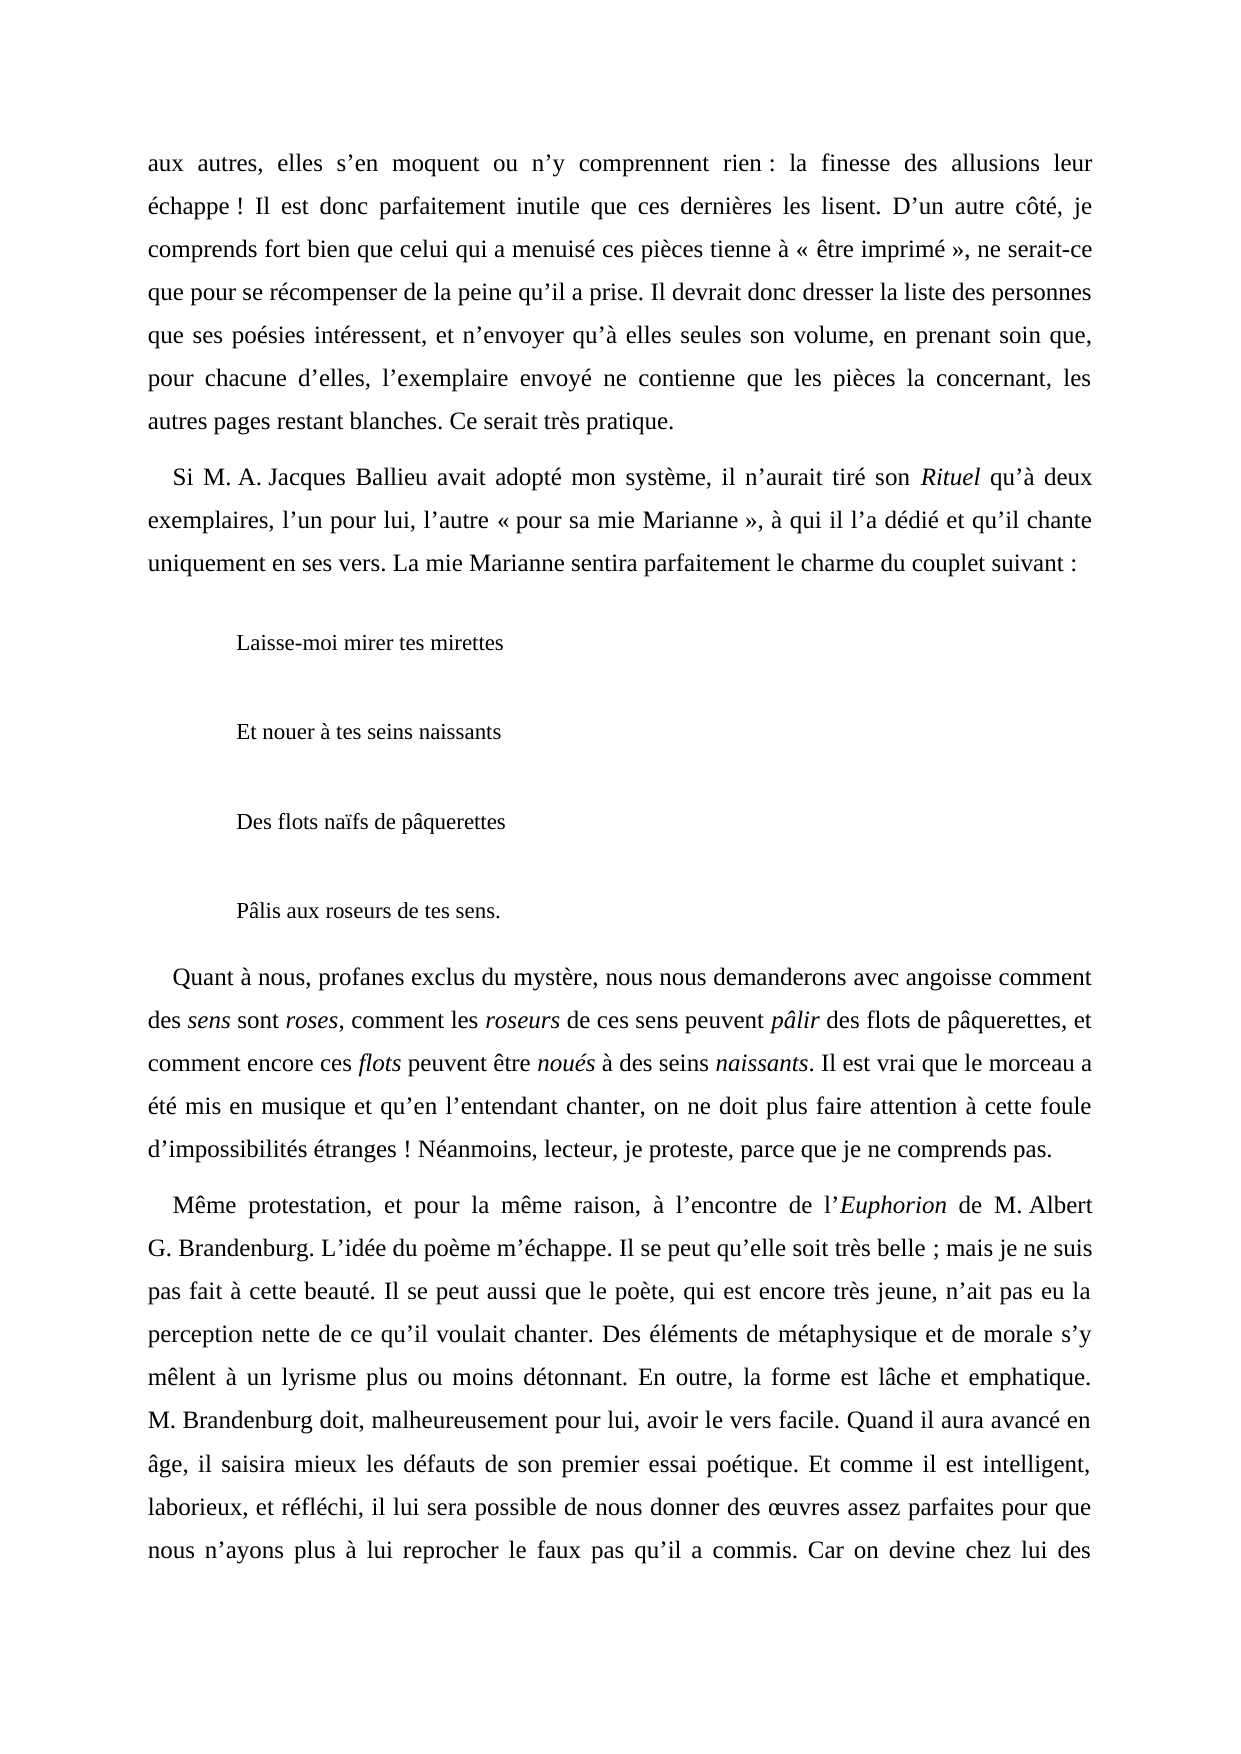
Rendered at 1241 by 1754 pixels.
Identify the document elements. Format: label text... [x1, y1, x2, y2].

text Si M. A. Jacques Ballieu avait adopté mon système, il n’aurait tiré son Rituel qu’à deux exemplaires, l’un pour lui, l’autre « pour sa mie Marianne », à qui il l’a dédié et qu’il chante uniquement en ses vers. La mie Marianne sentira parfaitement le charme du couplet suivant : [148, 462, 1093, 577]
text Laisse-moi mirer tes mirettes [236, 629, 1093, 655]
text Des flots naïfs de pâquerettes [236, 808, 1093, 834]
text Quant à nous, profanes exclus du mystère, nous nous demanderons avec angoisse comment des sens sont roses, comment les roseurs de ces sens peuvent pâlir des flots de pâquerettes, et comment encore ces flots peuvent être noués à des seins naissants. Il est vrai que le morceau a été mis en musique et qu’en l’entendant chanter, on ne doit plus faire attention à cette foule d’impossibilités étranges ! Néanmoins, lecteur, je proteste, parce que je ne comprends pas. [148, 962, 1093, 1163]
text aux autres, elles s’en moquent ou n’y comprennent rien : la finesse des allusions leur échappe ! Il est donc parfaitement inutile que ces dernières les lisent. D’un autre côté, je comprends fort bien que celui qui a menuisé ces pièces tienne à « être imprimé », ne serait-ce que pour se récompenser de la peine qu’il a prise. Il devrait donc dresser la liste des personnes que ses poésies intéressent, et n’envoyer qu’à elles seules son volume, en prenant soin que, pour chacune d’elles, l’exemplaire envoyé ne contienne que les pièces la concernant, les autres pages restant blanches. Ce serait très pratique. [148, 148, 1093, 435]
text Et nouer à tes seins naissants [236, 718, 1093, 745]
text Pâlis aux roseurs de tes sens. [236, 897, 1093, 924]
text Même protestation, et pour la même raison, à l’encontre de l’Euphorion de M. Albert G. Brandenburg. L’idée du poème m’échappe. Il se peut qu’elle soit très belle ; mais je ne suis pas fait à cette beauté. Il se peut aussi que le poète, qui est encore très jeune, n’ait pas eu la perception nette de ce qu’il voulait chanter. Des éléments de métaphysique et de morale s’y mêlent à un lyrisme plus ou moins détonnant. En outre, la forme est lâche et emphatique. M. Brandenburg doit, malheureusement pour lui, avoir le vers facile. Quand il aura avancé en âge, il saisira mieux les défauts de son premier essai poétique. Et comme il est intelligent, laborieux, et réfléchi, il lui sera possible de nous donner des œuvres assez parfaites pour que nous n’ayons plus à lui reprocher le faux pas qu’il a commis. Car on devine chez lui des [148, 1190, 1093, 1564]
